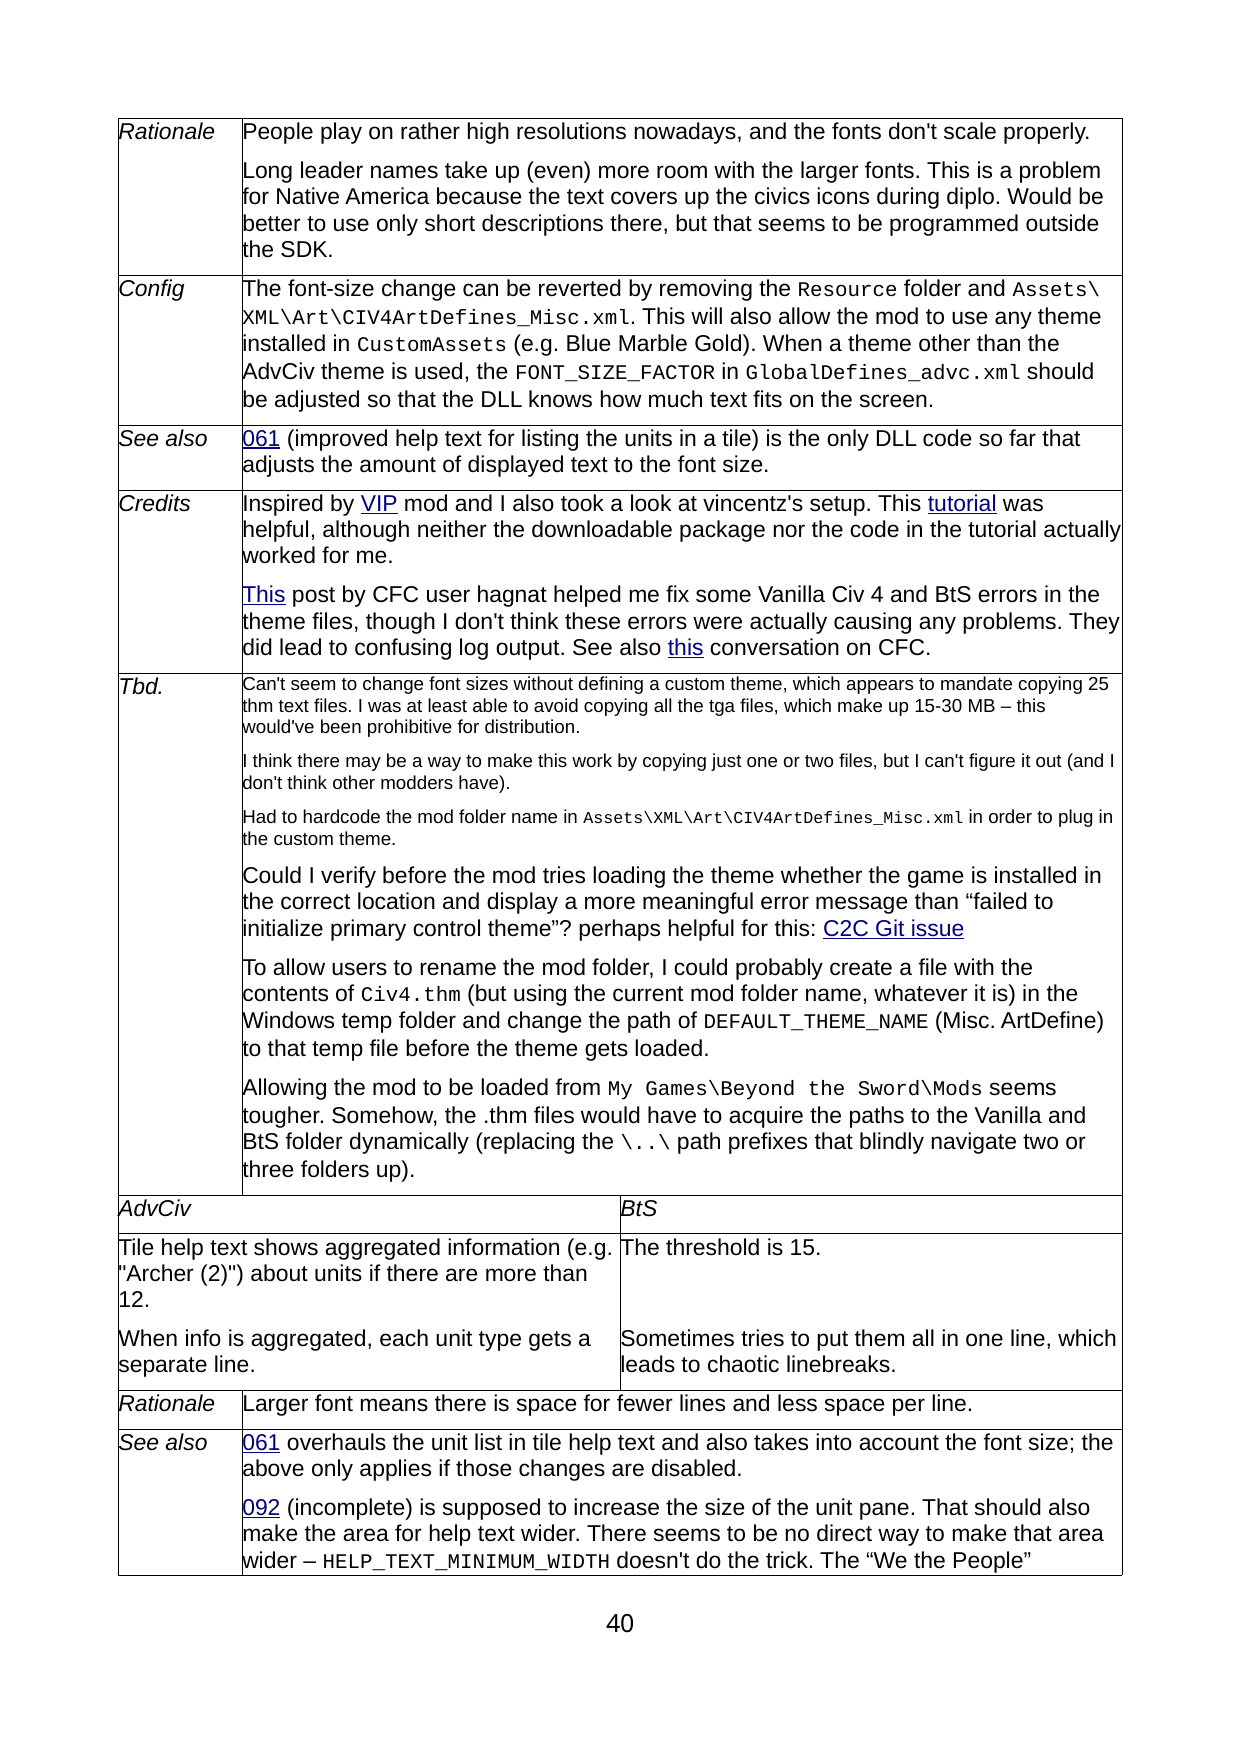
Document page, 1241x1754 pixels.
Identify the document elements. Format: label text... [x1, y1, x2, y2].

table_cell People play on rather high resolutions nowadays, and the fonts don't scale properly. Long leader names take up (even) more room with the larger fonts. This is a problem for Native America because the text covers up the civics icons during diplo. Would be better to use only short descriptions there, but that seems to be programmed outside the SDK. [243, 119, 1122, 275]
table_cell Rationale [119, 119, 242, 275]
table_cell The threshold is 15. Sometimes tries to put them all in one line, which leads to chaotic linebreaks. [621, 1234, 1122, 1390]
table_cell Tile help text shows aggregated information (e.g. "Archer (2)") about units if there are more than 12. When info is aggregated, each unit type gets a separate line. [119, 1234, 620, 1390]
table_cell 061 (improved help text for listing the units in a tile) is the only DLL code so far that adjusts the amount of displayed text to the font size. [243, 426, 1122, 490]
table_cell Tbd. [119, 674, 242, 1194]
table_cell See also [119, 426, 242, 490]
table_cell Can't seem to change font sizes without defining a custom theme, which appears to mandate copying 25 thm text files. I was at least able to avoid copying all the tga files, which make up 15-30 MB – this would've been prohibitive for distribution. I think there may be a way to make this work by copying just one or two files, but I can't figure it out (and I don't think other modders have). Had to hardcode the mod folder name in Assets\XML\Art\CIV4ArtDefines_Misc.xml in order to plug in the custom theme. Could I verify before the mod tries loading the theme whether the game is installed in the correct location and display a more meaningful error message than “failed to initialize primary control theme”? perhaps helpful for this: C2C Git issue To allow users to rename the mod folder, I could probably create a file with the contents of Civ4.thm (but using the current mod folder name, whatever it is) in the Windows temp folder and change the path of DEFAULT_THEME_NAME (Misc. ArtDefine) to that temp file before the theme gets loaded. Allowing the mod to be loaded from My Games\Beyond the Sword\Mods seems tougher. Somehow, the .thm files would have to acquire the paths to the Vanilla and BtS folder dynamically (replacing the \..\ path prefixes that blindly navigate two or three folders up). [243, 674, 1122, 1194]
table_cell Credits [119, 491, 242, 673]
table_cell 061 overhauls the unit list in tile help text and also takes into account the font size; the above only applies if those changes are disabled. 092 (incomplete) is supposed to increase the size of the unit pane. That should also make the area for help text wider. There seems to be no direct way to make that area wider – HELP_TEXT_MINIMUM_WIDTH doesn't do the trick. The “We the People” [243, 1430, 1122, 1574]
table_cell Larger font means there is space for fewer lines and less space per line. [243, 1391, 1122, 1429]
table_cell Rationale [119, 1391, 242, 1429]
table_cell AdvCiv [119, 1196, 620, 1233]
table_cell Config [119, 276, 242, 424]
table_cell The font-size change can be reverted by removing the Resource folder and Assets\XML\Art\CIV4ArtDefines_Misc.xml. This will also allow the mod to use any theme installed in CustomAssets (e.g. Blue Marble Gold). When a theme other than the AdvCiv theme is used, the FONT_SIZE_FACTOR in GlobalDefines_advc.xml should be adjusted so that the DLL knows how much text fits on the screen. [243, 276, 1122, 424]
table_cell BtS [621, 1196, 1122, 1233]
table_cell See also [119, 1430, 242, 1574]
table_cell Inspired by VIP mod and I also took a look at vincentz's setup. This tutorial was helpful, although neither the downloadable package nor the code in the tutorial actually worked for me. This post by CFC user hagnat helped me fix some Vanilla Civ 4 and BtS errors in the theme files, though I don't think these errors were actually causing any problems. They did lead to confusing log output. See also this conversation on CFC. [243, 491, 1122, 673]
